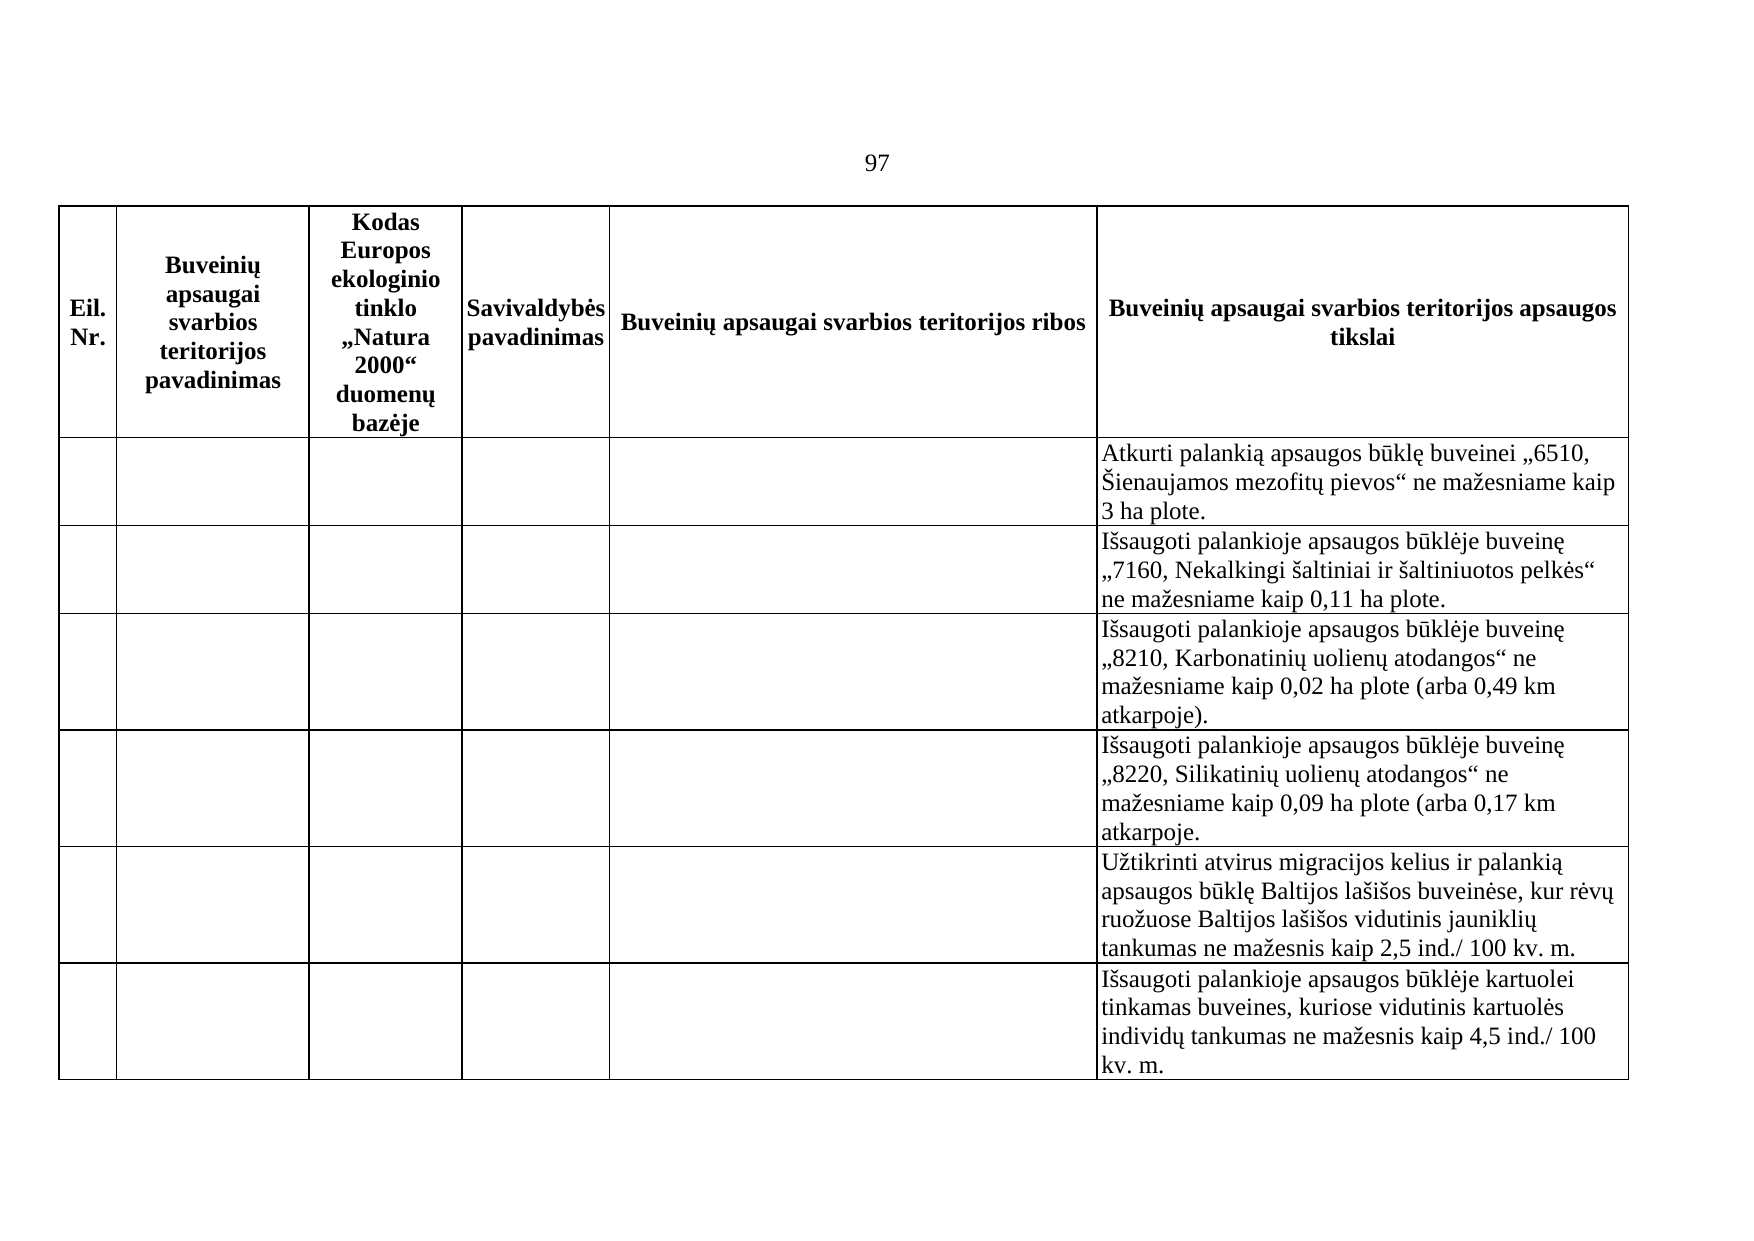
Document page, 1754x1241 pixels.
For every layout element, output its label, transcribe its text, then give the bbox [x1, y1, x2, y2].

table_cell [60, 731, 116, 846]
table_cell Išsaugoti palankioje apsaugos būklėje buveinę „7160, Nekalkingi šaltiniai ir šaltiniuotos pelkės“ ne mažesniame kaip 0,11 ha plote. [1098, 526, 1628, 612]
table_cell [60, 847, 116, 962]
table_cell [310, 438, 461, 524]
table_cell Išsaugoti palankioje apsaugos būklėje buveinę „8210, Karbonatinių uolienų atodangos“ ne mažesniame kaip 0,02 ha plote (arba 0,49 km atkarpoje). [1098, 614, 1628, 729]
table_cell [463, 964, 609, 1079]
table_cell [60, 614, 116, 729]
table_cell [463, 731, 609, 846]
table_cell [117, 731, 308, 846]
table_cell [117, 847, 308, 962]
table_cell [117, 614, 308, 729]
table_header Eil. Nr. [60, 207, 116, 437]
table_header Buveinių apsaugai svarbios teritorijos apsaugos tikslai [1098, 207, 1628, 437]
table_cell [310, 964, 461, 1079]
table_cell [463, 526, 609, 612]
table_cell Išsaugoti palankioje apsaugos būklėje buveinę „8220, Silikatinių uolienų atodangos“ ne mažesniame kaip 0,09 ha plote (arba 0,17 km atkarpoje. [1098, 731, 1628, 846]
table_header Buveinių apsaugai svarbios teritorijos ribos [610, 207, 1096, 437]
table_cell [610, 526, 1096, 612]
table_cell [117, 526, 308, 612]
table_header Kodas Europos ekologinio tinklo „Natura 2000“ duomenų bazėje [310, 207, 461, 437]
table_cell [60, 964, 116, 1079]
table_cell [610, 847, 1096, 962]
table_cell [610, 438, 1096, 524]
table_cell [610, 964, 1096, 1079]
table_cell [610, 614, 1096, 729]
table_cell [60, 438, 116, 524]
table_cell [310, 847, 461, 962]
table_cell [463, 847, 609, 962]
table_cell [117, 964, 308, 1079]
table_cell [610, 731, 1096, 846]
table_cell Atkurti palankią apsaugos būklę buveinei „6510, Šienaujamos mezofitų pievos“ ne mažesniame kaip 3 ha plote. [1098, 438, 1628, 524]
table_header Savivaldybės pavadinimas [463, 207, 609, 437]
table_cell [463, 614, 609, 729]
table_cell [463, 438, 609, 524]
table_cell [310, 526, 461, 612]
table_cell [310, 614, 461, 729]
table_cell Išsaugoti palankioje apsaugos būklėje kartuolei tinkamas buveines, kuriose vidutinis kartuolės individų tankumas ne mažesnis kaip 4,5 ind./ 100 kv. m. [1098, 964, 1628, 1079]
table_cell [310, 731, 461, 846]
table_cell Užtikrinti atvirus migracijos kelius ir palankią apsaugos būklę Baltijos lašišos buveinėse, kur rėvų ruožuose Baltijos lašišos vidutinis jauniklių tankumas ne mažesnis kaip 2,5 ind./ 100 kv. m. [1098, 847, 1628, 962]
table_cell [60, 526, 116, 612]
table_header Buveinių apsaugai svarbios teritorijos pavadinimas [117, 207, 308, 437]
table_cell [117, 438, 308, 524]
